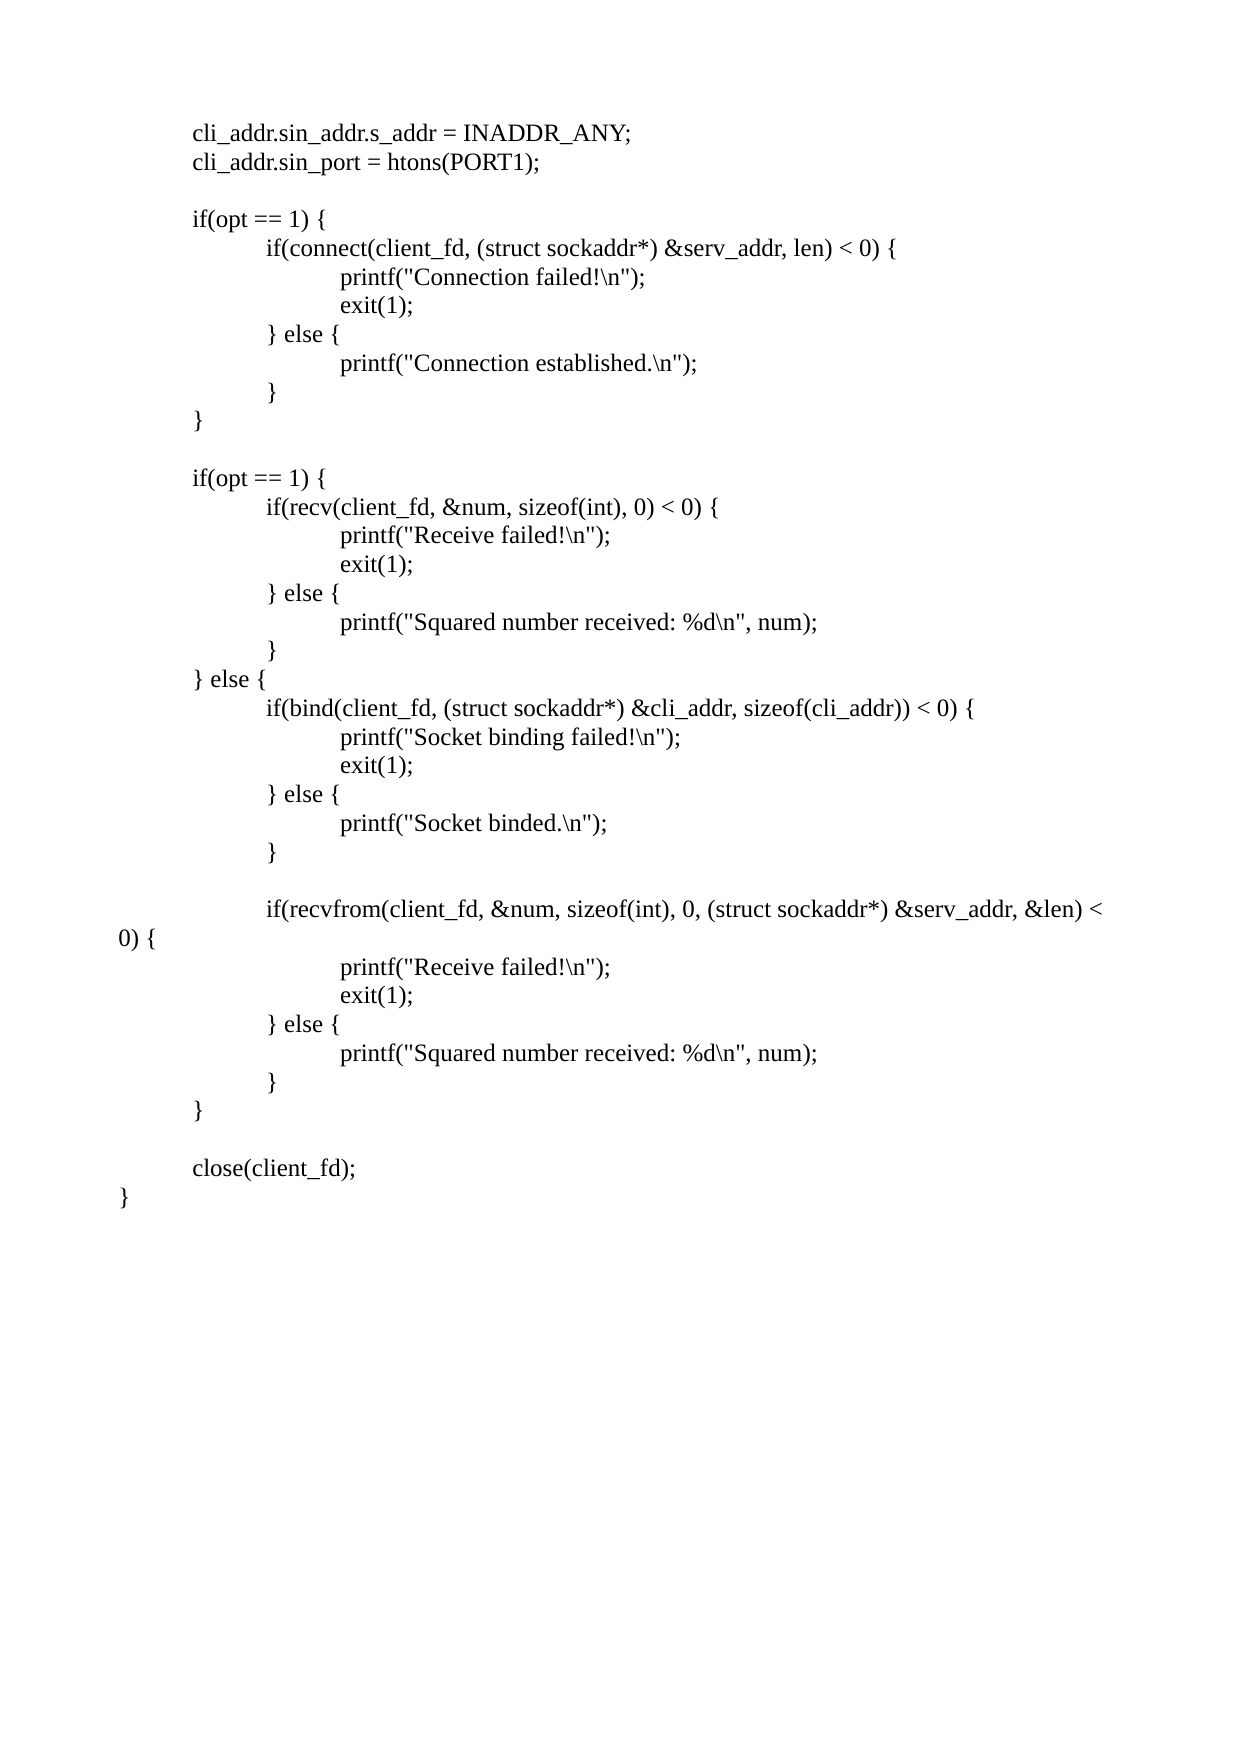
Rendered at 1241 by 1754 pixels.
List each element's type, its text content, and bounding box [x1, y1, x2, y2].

text printf("Connection established.\n"); [118, 348, 1122, 377]
text close(client_fd); [118, 1153, 1122, 1182]
text printf("Connection failed!\n"); [118, 262, 1122, 291]
text if(recvfrom(client_fd, &num, sizeof(int), 0, (struct sockaddr*) &serv_addr, &len) < 0) { [118, 894, 1122, 952]
text if(recv(client_fd, &num, sizeof(int), 0) < 0) { [118, 492, 1122, 521]
text } [118, 1182, 1122, 1211]
text } [118, 1096, 1122, 1124]
text } else { [118, 319, 1122, 348]
text } [118, 406, 1122, 434]
text if(bind(client_fd, (struct sockaddr*) &cli_addr, sizeof(cli_addr)) < 0) { [118, 693, 1122, 722]
text if(connect(client_fd, (struct sockaddr*) &serv_addr, len) < 0) { [118, 233, 1122, 262]
text printf("Socket binded.\n"); [118, 808, 1122, 837]
text printf("Receive failed!\n"); [118, 952, 1122, 981]
text } [118, 837, 1122, 866]
text if(opt == 1) { [118, 463, 1122, 492]
text } [118, 377, 1122, 406]
text printf("Socket binding failed!\n"); [118, 722, 1122, 751]
text exit(1); [118, 981, 1122, 1009]
text printf("Squared number received: %d\n", num); [118, 607, 1122, 636]
text } [118, 1067, 1122, 1096]
text printf("Squared number received: %d\n", num); [118, 1038, 1122, 1067]
text } else { [118, 664, 1122, 693]
text exit(1); [118, 291, 1122, 319]
text exit(1); [118, 549, 1122, 578]
text exit(1); [118, 751, 1122, 779]
text if(opt == 1) { [118, 204, 1122, 233]
text } [118, 636, 1122, 664]
text } else { [118, 1009, 1122, 1038]
text } else { [118, 779, 1122, 808]
text cli_addr.sin_addr.s_addr = INADDR_ANY; [118, 118, 1122, 147]
text cli_addr.sin_port = htons(PORT1); [118, 147, 1122, 176]
text printf("Receive failed!\n"); [118, 521, 1122, 549]
text } else { [118, 578, 1122, 607]
